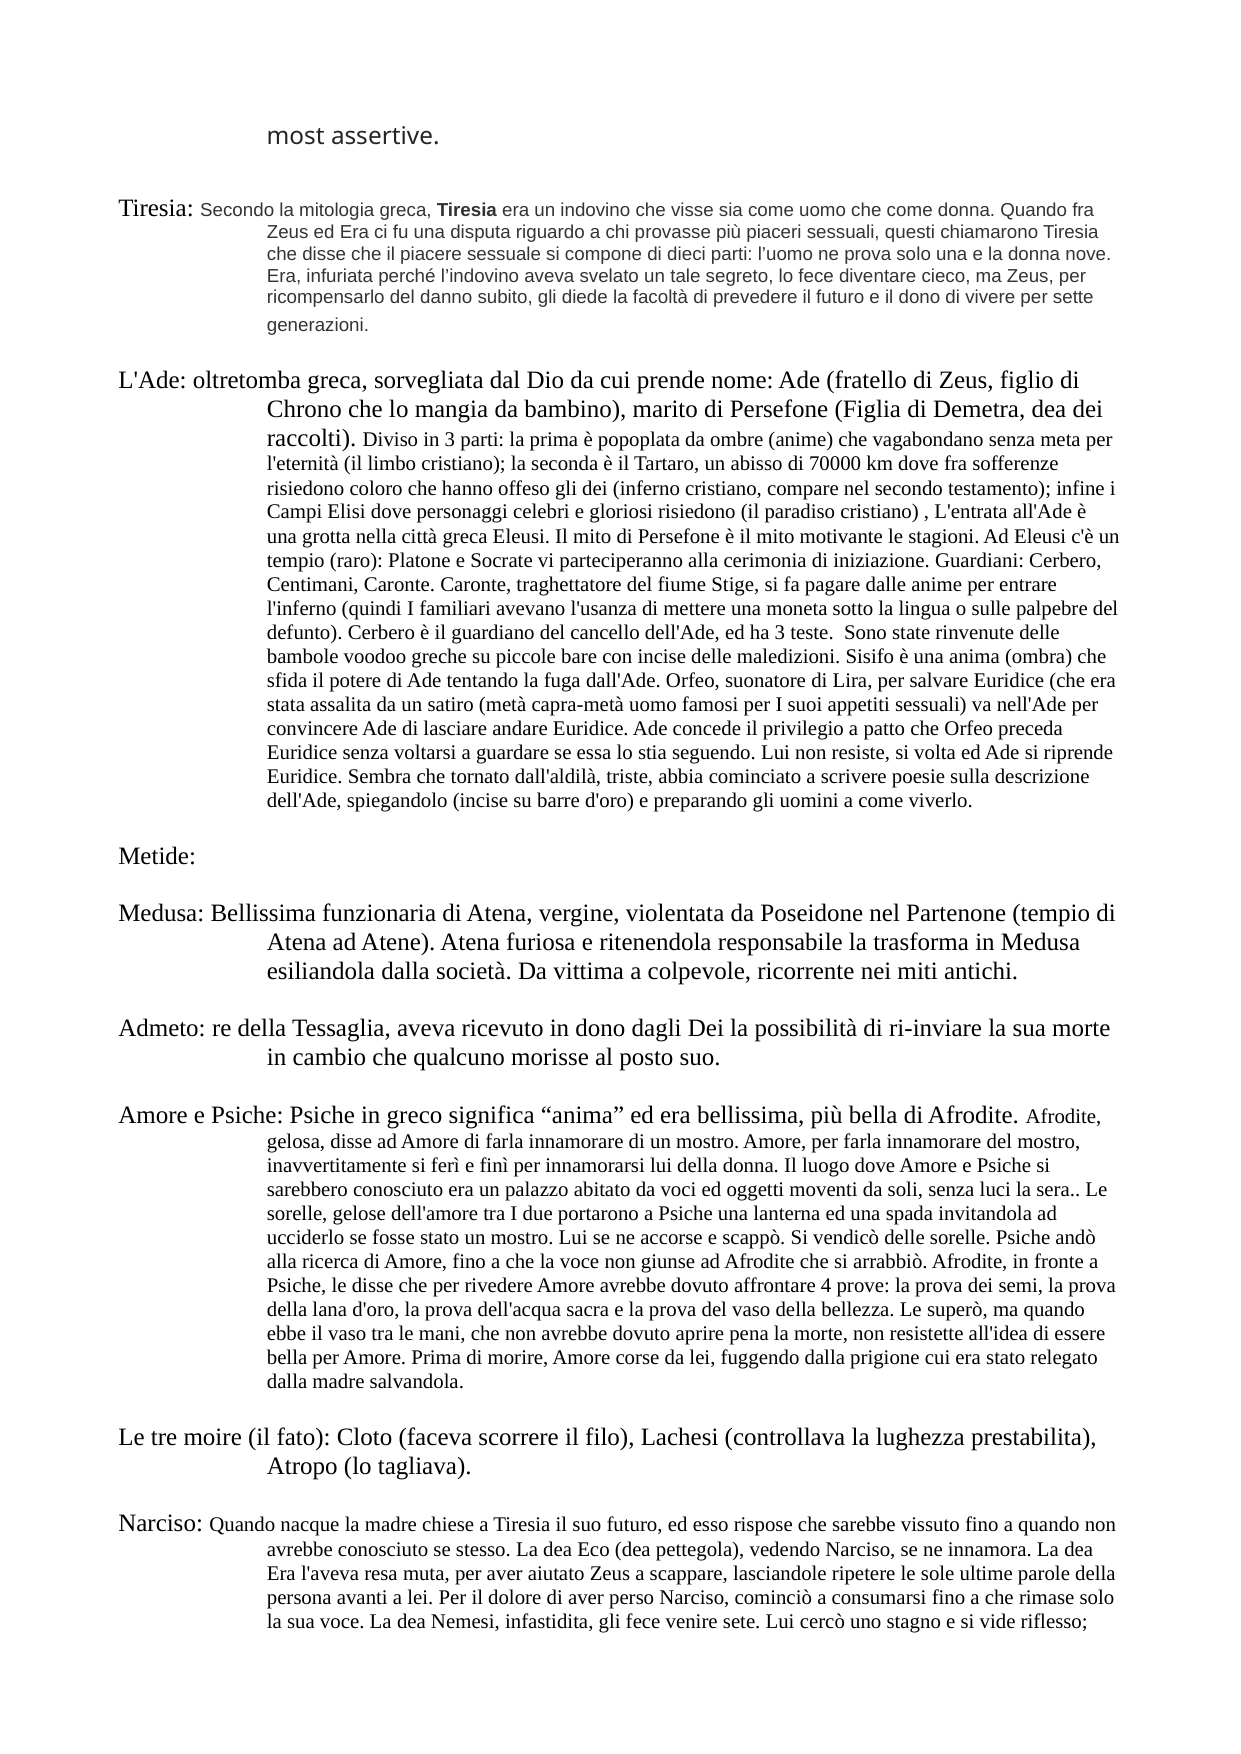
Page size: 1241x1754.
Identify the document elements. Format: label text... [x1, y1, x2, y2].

text Metide: [118, 841, 1122, 870]
text L'Ade: oltretomba greca, sorvegliata dal Dio da cui prende nome: Ade (fratello di Zeus, figlio di Chrono che lo mangia da bambino), marito di Persefone (Figlia di Demetra, dea dei raccolti). Diviso in 3 parti: la prima è popoplata da ombre (anime) che vagabondano senza meta per l'eternità (il limbo cristiano); la seconda è il Tartaro, un abisso di 70000 km dove fra sofferenze risiedono coloro che hanno offeso gli dei (inferno cristiano, compare nel secondo testamento); infine i Campi Elisi dove personaggi celebri e gloriosi risiedono (il paradiso cristiano) , L'entrata all'Ade è una grotta nella città greca Eleusi. Il mito di Persefone è il mito motivante le stagioni. Ad Eleusi c'è un tempio (raro): Platone e Socrate vi parteciperanno alla cerimonia di iniziazione. Guardiani: Cerbero, Centimani, Caronte. Caronte, traghettatore del fiume Stige, si fa pagare dalle anime per entrare l'inferno (quindi I familiari avevano l'usanza di mettere una moneta sotto la lingua o sulle palpebre del defunto). Cerbero è il guardiano del cancello dell'Ade, ed ha 3 teste. Sono state rinvenute delle bambole voodoo greche su piccole bare con incise delle maledizioni. Sisifo è una anima (ombra) che sfida il potere di Ade tentando la fuga dall'Ade. Orfeo, suonatore di Lira, per salvare Euridice (che era stata assalita da un satiro (metà capra-metà uomo famosi per I suoi appetiti sessuali) va nell'Ade per convincere Ade di lasciare andare Euridice. Ade concede il privilegio a patto che Orfeo preceda Euridice senza voltarsi a guardare se essa lo stia seguendo. Lui non resiste, si volta ed Ade si riprende Euridice. Sembra che tornato dall'aldilà, triste, abbia cominciato a scrivere poesie sulla descrizione dell'Ade, spiegandolo (incise su barre d'oro) e preparando gli uomini a come viverlo. [118, 365, 1122, 812]
text most assertive. [118, 118, 1122, 151]
text Amore e Psiche: Psiche in greco significa “anima” ed era bellissima, più bella di Afrodite. Afrodite, gelosa, disse ad Amore di farla innamorare di un mostro. Amore, per farla innamorare del mostro, inavvertitamente si ferì e finì per innamorarsi lui della donna. Il luogo dove Amore e Psiche si sarebbero conosciuto era un palazzo abitato da voci ed oggetti moventi da soli, senza luci la sera.. Le sorelle, gelose dell'amore tra I due portarono a Psiche una lanterna ed una spada invitandola ad ucciderlo se fosse stato un mostro. Lui se ne accorse e scappò. Si vendicò delle sorelle. Psiche andò alla ricerca di Amore, fino a che la voce non giunse ad Afrodite che si arrabbiò. Afrodite, in fronte a Psiche, le disse che per rivedere Amore avrebbe dovuto affrontare 4 prove: la prova dei semi, la prova della lana d'oro, la prova dell'acqua sacra e la prova del vaso della bellezza. Le superò, ma quando ebbe il vaso tra le mani, che non avrebbe dovuto aprire pena la morte, non resistette all'idea di essere bella per Amore. Prima di morire, Amore corse da lei, fuggendo dalla prigione cui era stato relegato dalla madre salvandola. [118, 1100, 1122, 1393]
text Tiresia: Secondo la mitologia greca, Tiresia era un indovino che visse sia come uomo che come donna. Quando fra Zeus ed Era ci fu una disputa riguardo a chi provasse più piaceri sessuali, questi chiamarono Tiresia che disse che il piacere sessuale si compone di dieci parti: l’uomo ne prova solo una e la donna nove. Era, infuriata perché l’indovino aveva svelato un tale segreto, lo fece diventare cieco, ma Zeus, per ricompensarlo del danno subito, gli diede la facoltà di prevedere il futuro e il dono di vivere per sette generazioni. [118, 193, 1122, 336]
text Admeto: re della Tessaglia, aveva ricevuto in dono dagli Dei la possibilità di ri-inviare la sua morte in cambio che qualcuno morisse al posto suo. [118, 1013, 1122, 1071]
text Le tre moire (il fato): Cloto (faceva scorrere il filo), Lachesi (controllava la lughezza prestabilita), Atropo (lo tagliava). [118, 1422, 1122, 1479]
text Narciso: Quando nacque la madre chiese a Tiresia il suo futuro, ed esso rispose che sarebbe vissuto fino a quando non avrebbe conosciuto se stesso. La dea Eco (dea pettegola), vedendo Narciso, se ne innamora. La dea Era l'aveva resa muta, per aver aiutato Zeus a scappare, lasciandole ripetere le sole ultime parole della persona avanti a lei. Per il dolore di aver perso Narciso, cominciò a consumarsi fino a che rimase solo la sua voce. La dea Nemesi, infastidita, gli fece venire sete. Lui cercò uno stagno e si vide riflesso; [118, 1508, 1122, 1633]
text Medusa: Bellissima funzionaria di Atena, vergine, violentata da Poseidone nel Partenone (tempio di Atena ad Atene). Atena furiosa e ritenendola responsabile la trasforma in Medusa esiliandola dalla società. Da vittima a colpevole, ricorrente nei miti antichi. [118, 898, 1122, 985]
